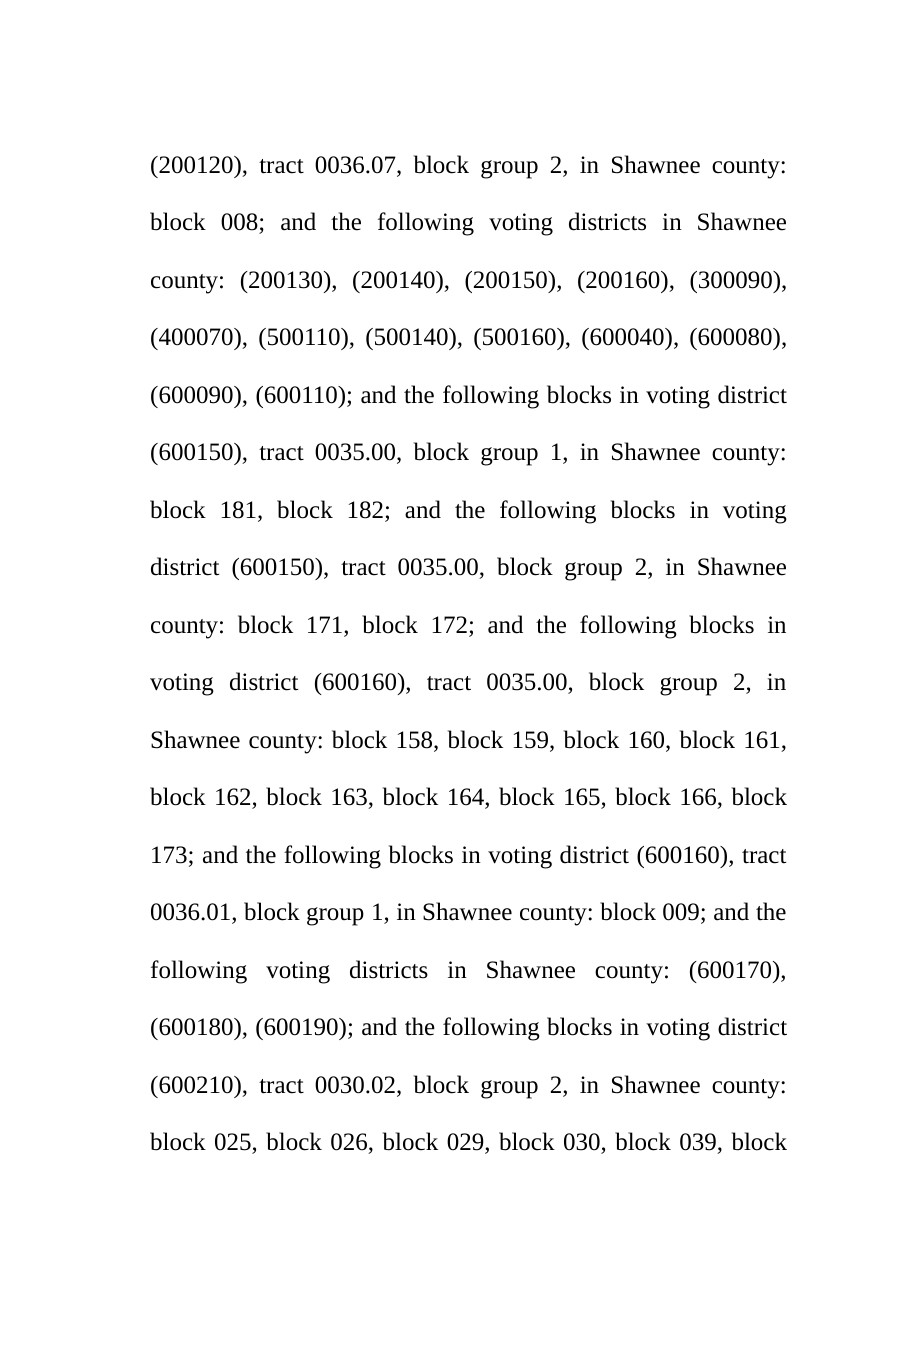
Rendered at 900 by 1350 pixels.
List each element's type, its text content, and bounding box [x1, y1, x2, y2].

text (200120), tract 0036.07, block group 2, in Shawnee county: block 008; and the following voting districts in Shawnee county: (200130), (200140), (200150), (200160), (300090), (400070), (500110), (500140), (500160), (600040), (600080), (600090), (600110); and the following blocks in voting district (600150), tract 0035.00, block group 1, in Shawnee county: block 181, block 182; and the following blocks in voting district (600150), tract 0035.00, block group 2, in Shawnee county: block 171, block 172; and the following blocks in voting district (600160), tract 0035.00, block group 2, in Shawnee county: block 158, block 159, block 160, block 161, block 162, block 163, block 164, block 165, block 166, block 173; and the following blocks in voting district (600160), tract 0036.01, block group 1, in Shawnee county: block 009; and the following voting districts in Shawnee county: (600170), (600180), (600190); and the following blocks in voting district (600210), tract 0030.02, block group 2, in Shawnee county: block 025, block 026, block 029, block 030, block 039, block [150, 150, 787, 1156]
